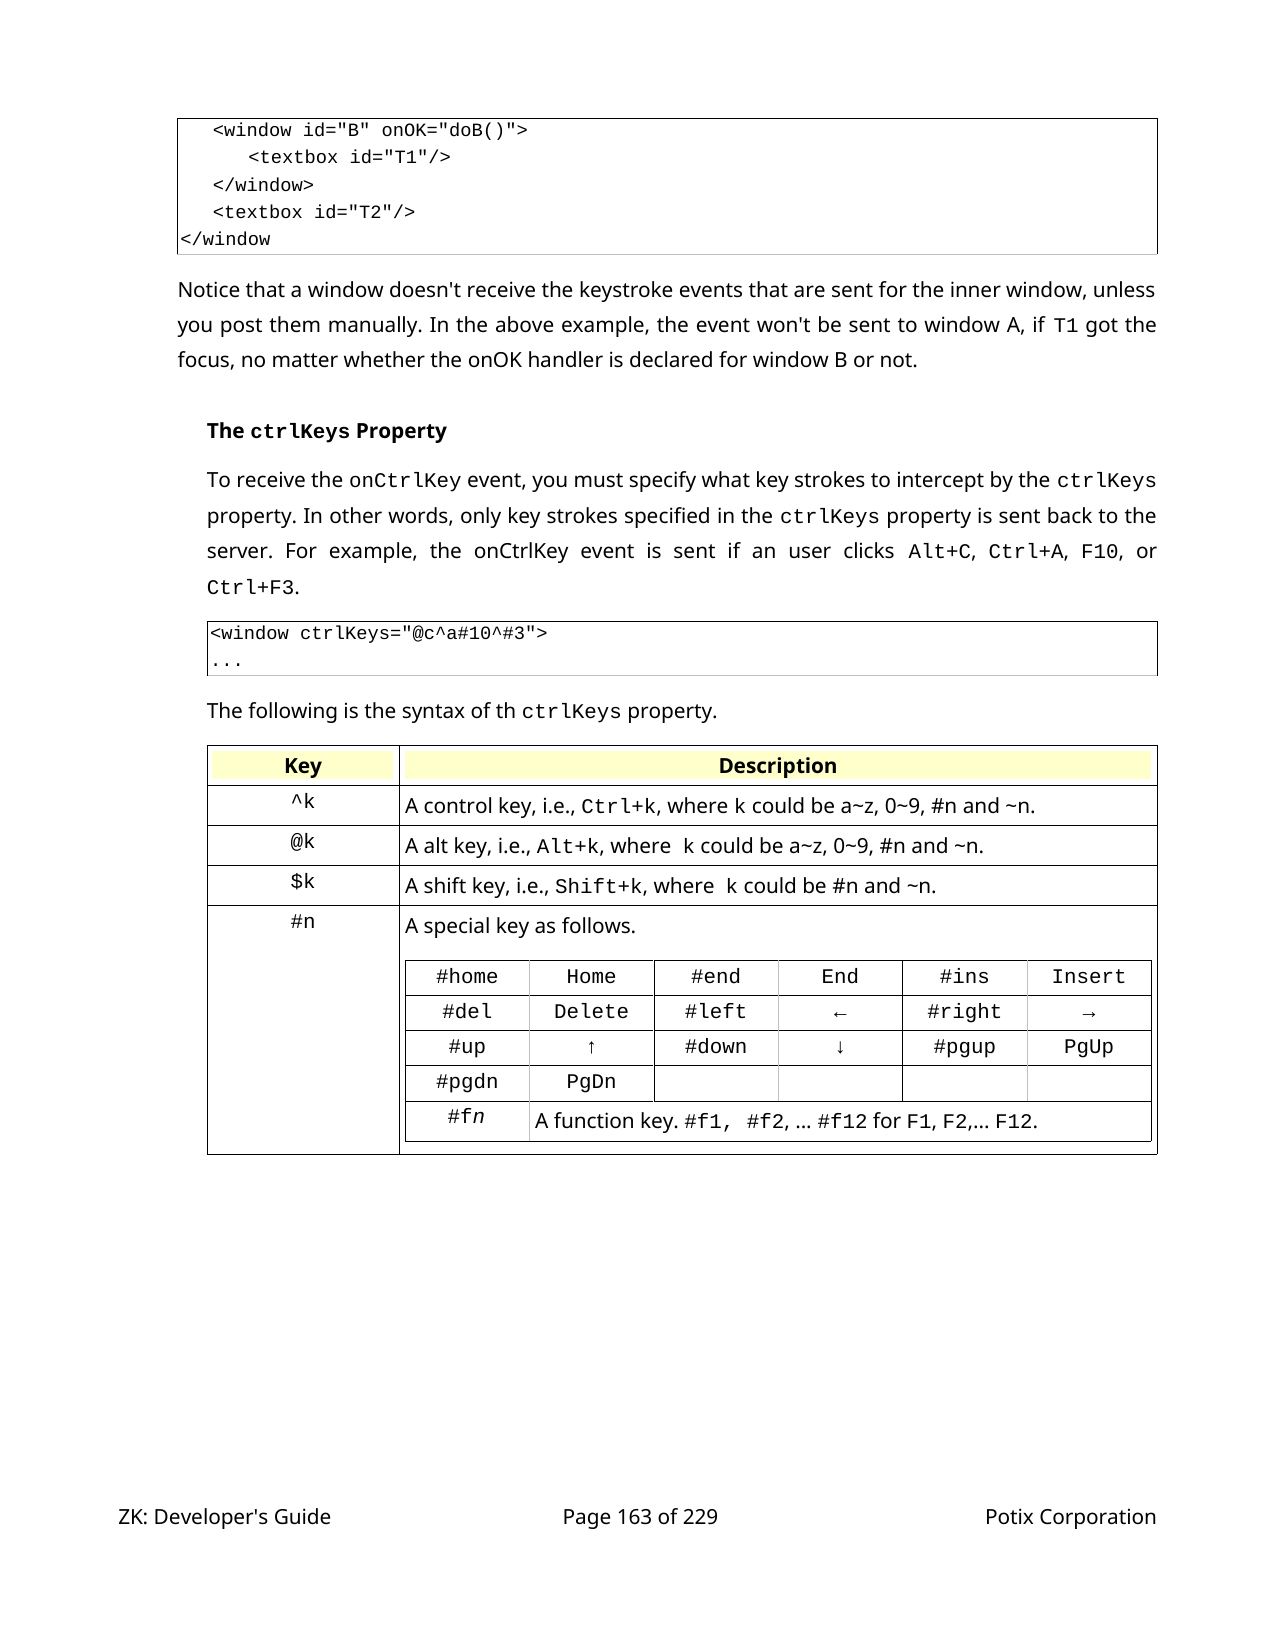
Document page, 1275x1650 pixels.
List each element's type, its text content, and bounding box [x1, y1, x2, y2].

table_header Insert [1028, 961, 1151, 995]
table_cell @k [208, 826, 399, 865]
table_header End [779, 961, 902, 995]
text ... [208, 648, 1157, 675]
table_cell A function key. #f1, #f2, ... #f12 for F1, F2,... F12. [530, 1102, 1151, 1141]
text <textbox id="T2"/> [178, 200, 1157, 224]
table_cell #up [406, 1031, 529, 1065]
table_cell ^k [208, 786, 399, 825]
table_cell → [1028, 996, 1151, 1030]
table_header #end [655, 961, 778, 995]
table_cell #right [903, 996, 1027, 1030]
table_cell #pgup [903, 1031, 1027, 1065]
table_cell [655, 1066, 778, 1101]
table_cell A control key, i.e., Ctrl+k, where k could be a~z, 0~9, #n and ~n. [400, 786, 1157, 825]
table_cell #down [655, 1031, 778, 1065]
text <window id="B" onOK="doB()"> [178, 119, 1157, 142]
table_header Home [530, 961, 653, 995]
text <window ctrlKeys="@c^a#10^#3"> [208, 622, 1157, 645]
table_cell ↓ [779, 1031, 902, 1065]
table_cell $k [208, 866, 399, 905]
subtitle The ctrlKeys Property [207, 416, 1157, 445]
table_cell PgDn [530, 1066, 653, 1101]
table_header Key [208, 746, 399, 785]
text To receive the onCtrlKey event, you must specify what key strokes to intercept by the ctrlKeys property. In other words, only key strokes specified in the ctrlKeys property is sent back to the server. For example, the onCtrlKey event is sent if an user clicks Alt+C, Ctrl+A, F10, or Ctrl+F3. [207, 465, 1157, 601]
table_cell #fn [406, 1102, 529, 1141]
table_cell #n [208, 906, 399, 1154]
table_cell ↑ [530, 1031, 653, 1065]
table_cell ← [779, 996, 902, 1030]
table_cell #left [655, 996, 778, 1030]
text </window [178, 227, 1157, 254]
table_cell [903, 1066, 1027, 1101]
table_cell A special key as follows. [400, 906, 1157, 1154]
table_header Description [400, 746, 1157, 785]
table_cell A shift key, i.e., Shift+k, where k could be #n and ~n. [400, 866, 1157, 905]
text </window> [178, 172, 1157, 197]
table_cell #del [406, 996, 529, 1030]
table_header #home [406, 961, 529, 995]
table_cell A alt key, i.e., Alt+k, where k could be a~z, 0~9, #n and ~n. [400, 826, 1157, 865]
table_header #ins [903, 961, 1027, 995]
table_cell [779, 1066, 902, 1101]
table_cell [1028, 1066, 1151, 1101]
table_cell Delete [530, 996, 653, 1030]
text <textbox id="T1"/> [178, 145, 1157, 169]
table_cell PgUp [1028, 1031, 1151, 1065]
text Notice that a window doesn't receive the keystroke events that are sent for the inner window, unless you post them manually. In the above example, the event won't be sent to window A, if T1 got the focus, no matter whether the onOK handler is declared for window B or not. [177, 275, 1157, 374]
text The following is the syntax of th ctrlKeys property. [207, 696, 1157, 725]
table_cell #pgdn [406, 1066, 529, 1101]
